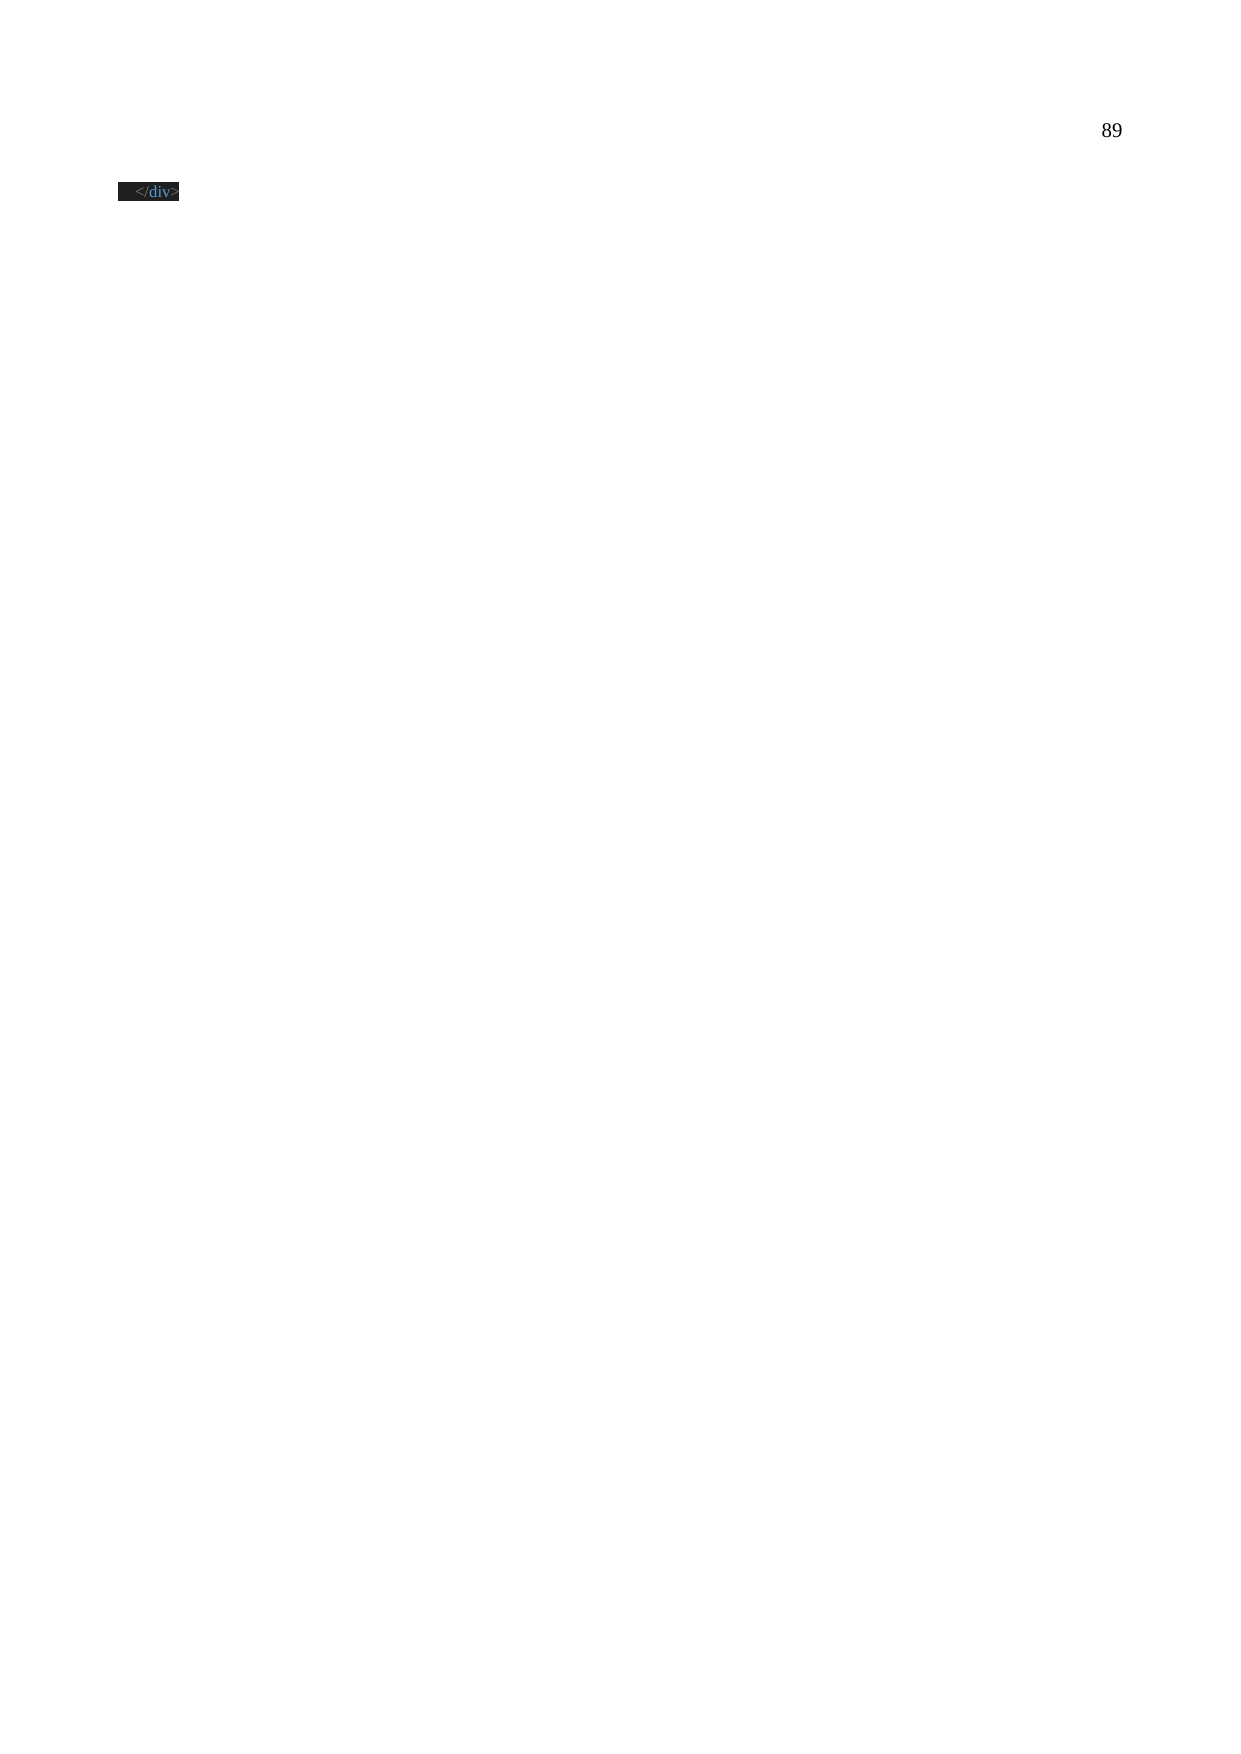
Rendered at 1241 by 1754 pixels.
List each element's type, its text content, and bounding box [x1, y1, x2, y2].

text </div> [118, 172, 1122, 201]
